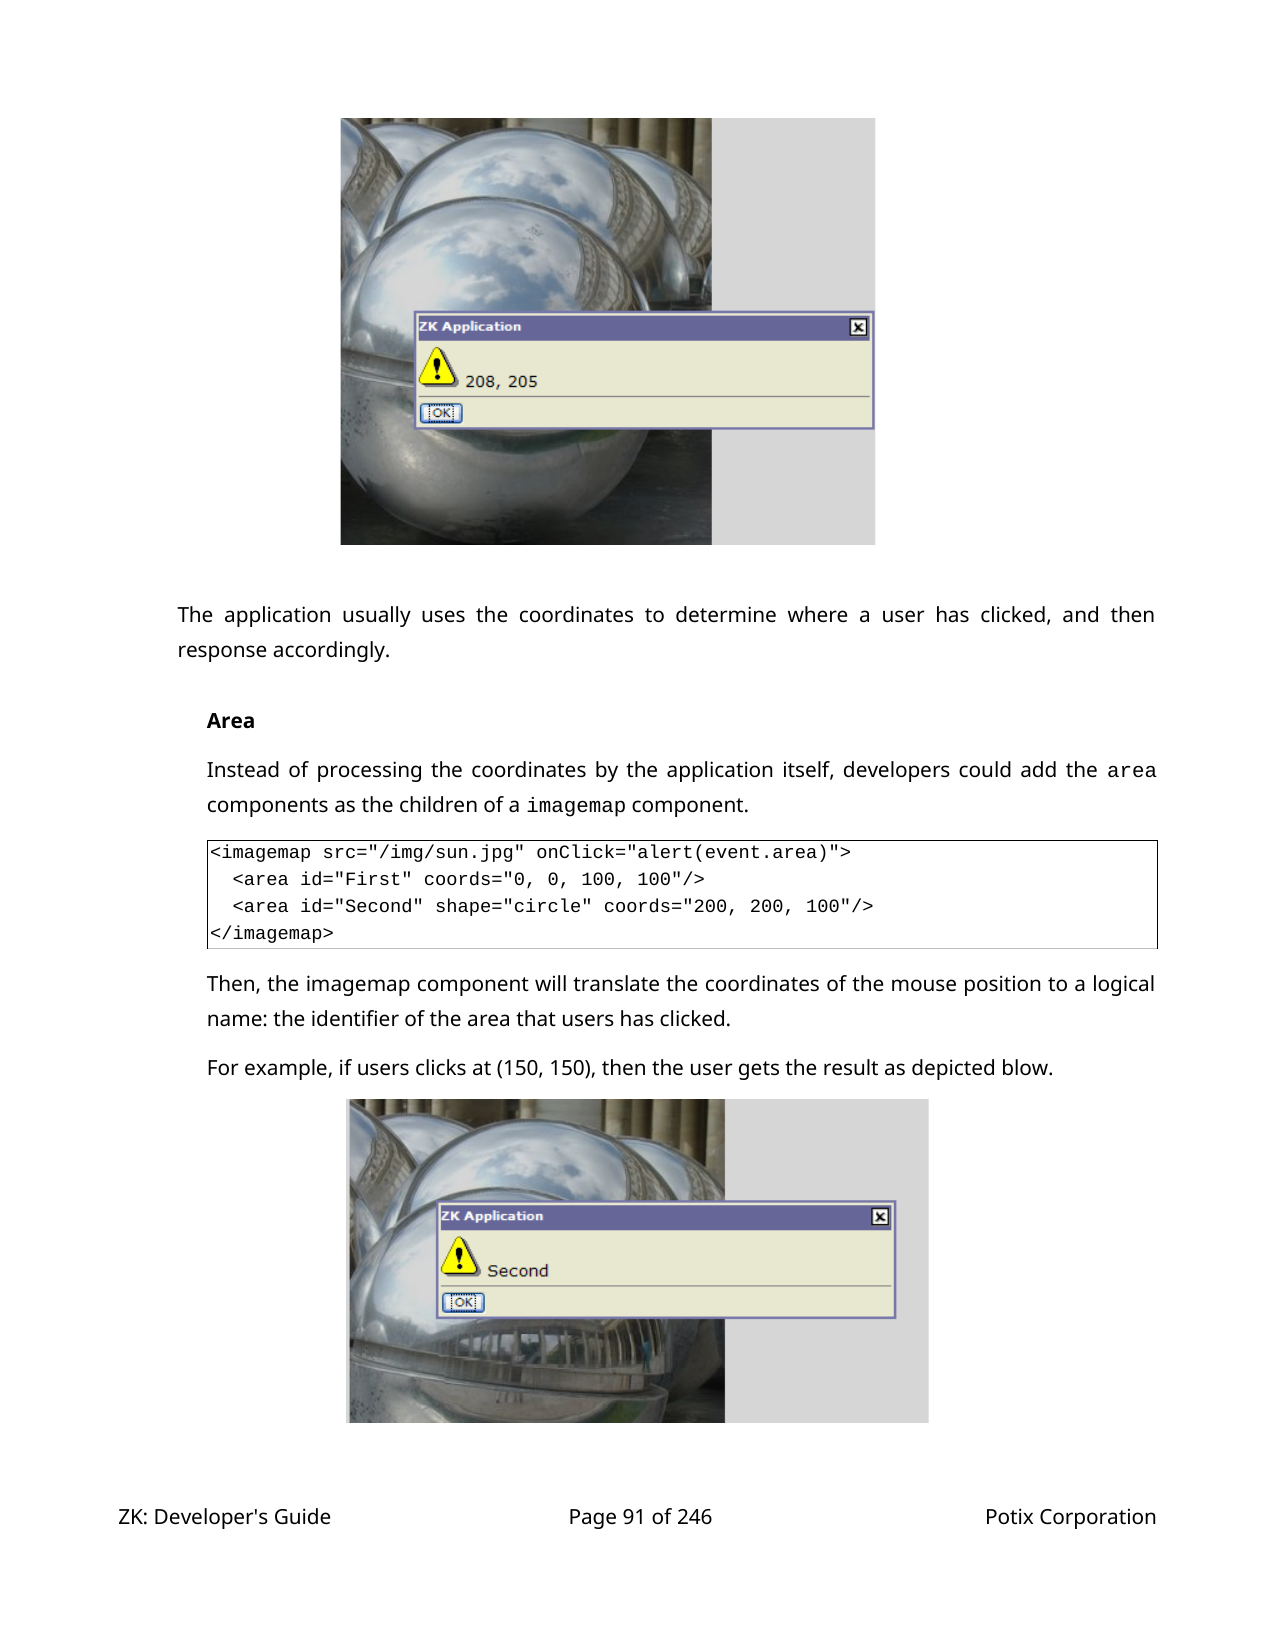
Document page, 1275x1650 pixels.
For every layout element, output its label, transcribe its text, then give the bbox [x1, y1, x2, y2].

subtitle Area [207, 706, 1157, 734]
text <area id="First" coords="0, 0, 100, 100"/> [208, 867, 1157, 891]
text The application usually uses the coordinates to determine where a user has clicked, and then response accordingly. [177, 600, 1157, 664]
text For example, if users clicks at (150, 150), then the user gets the result as depicted blow. [207, 1053, 1157, 1081]
text Instead of processing the coordinates by the application itself, developers could add the area components as the children of a imagemap component. [207, 755, 1157, 819]
picture [340, 118, 876, 545]
text </imagemap> [208, 921, 1157, 948]
picture [346, 1099, 929, 1423]
text <area id="Second" shape="circle" coords="200, 200, 100"/> [208, 894, 1157, 918]
text <imagemap src="/img/sun.jpg" onClick="alert(event.area)"> [208, 841, 1157, 864]
text Then, the imagemap component will translate the coordinates of the mouse position to a logical name: the identifier of the area that users has clicked. [207, 969, 1157, 1033]
